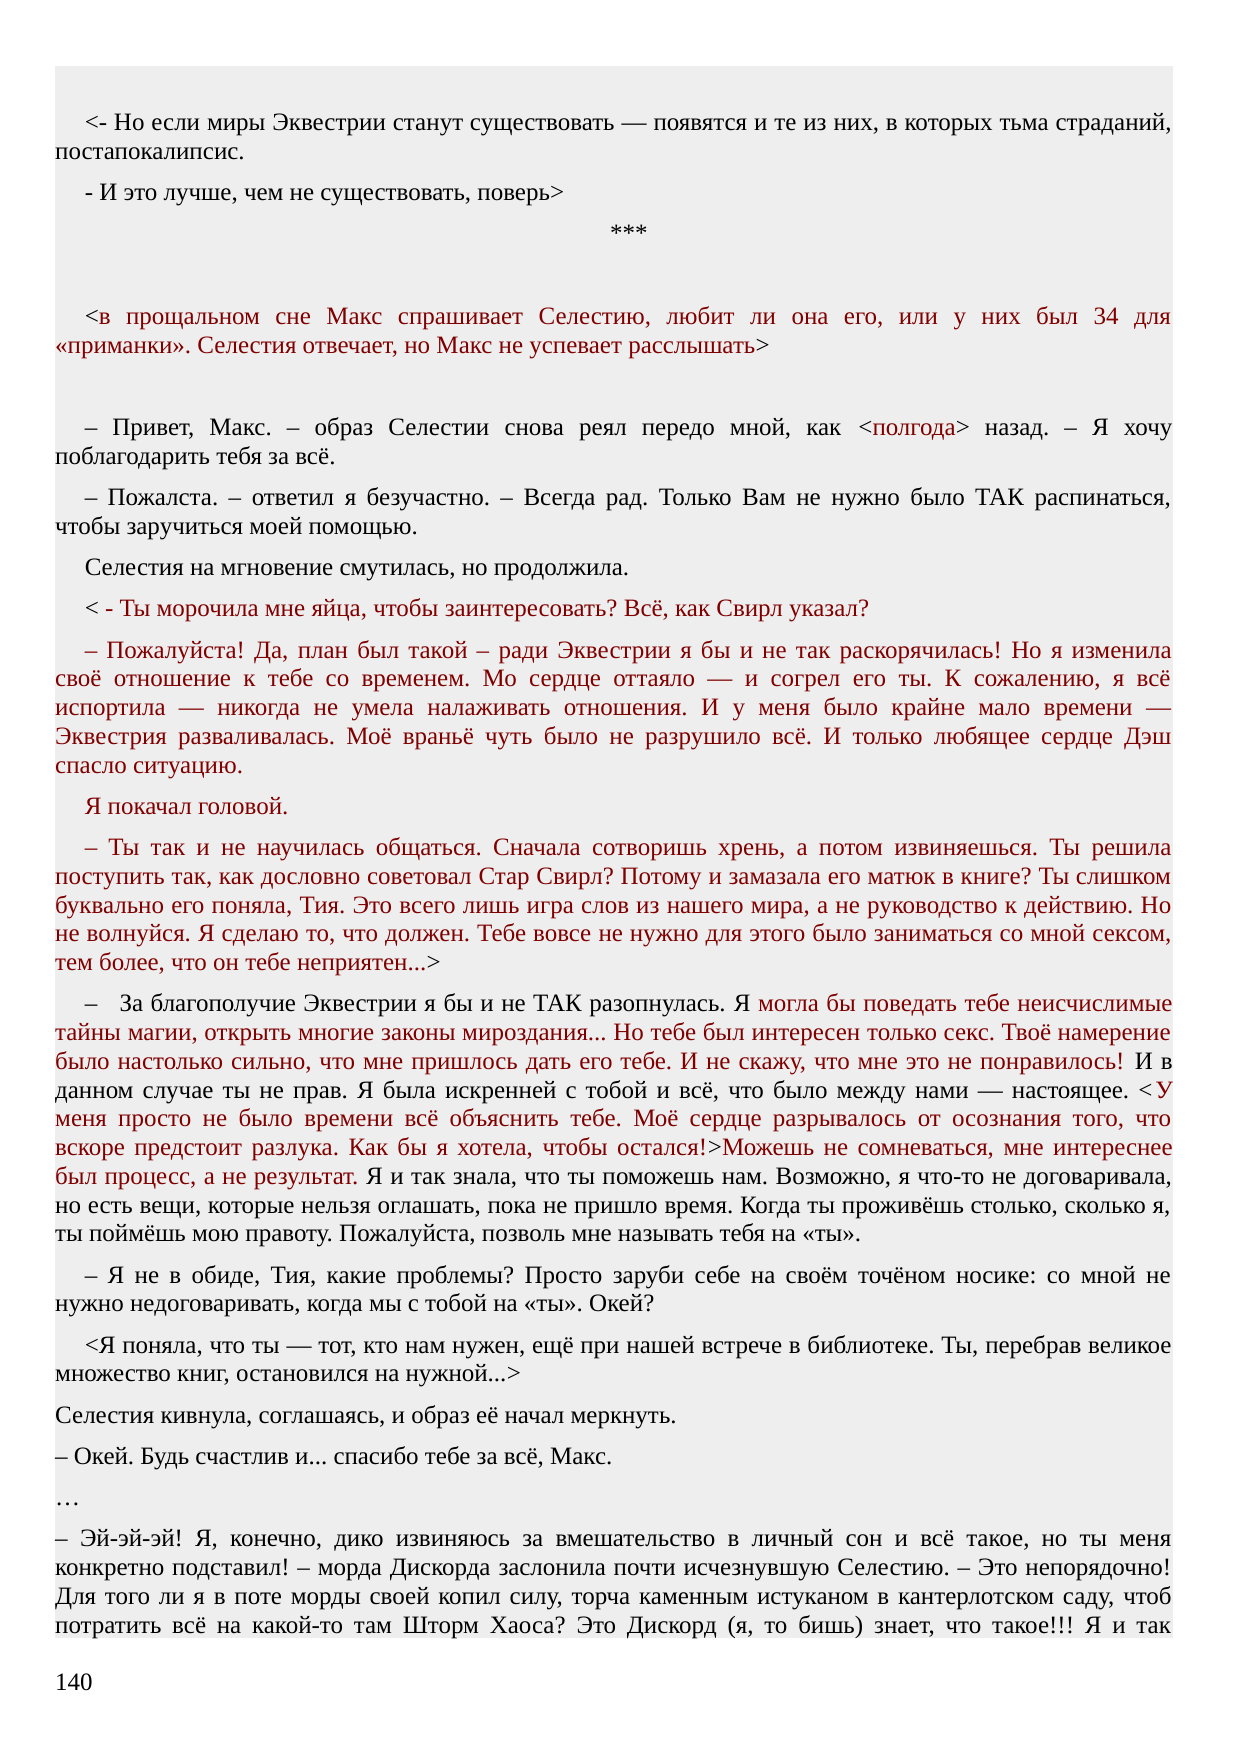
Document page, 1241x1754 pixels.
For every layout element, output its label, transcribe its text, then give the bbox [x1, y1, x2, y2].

text – Пожалуйста! Да, план был такой – ради Эквестрии я бы и не так раскорячилась! Но я изменила своё отношение к тебе со временем. Мо сердце оттаяло — и согрел его ты. К сожалению, я всё испортила — никогда не умела налаживать отношения. И у меня было крайне мало времени — Эквестрия разваливалась. Моё враньё чуть было не разрушило всё. И только любящее сердце Дэш спасло ситуацию. [55, 635, 1173, 778]
text – За благополучие Эквестрии я бы и не ТАК разопнулась. Я могла бы поведать тебе неисчислимые тайны магии, открыть многие законы мироздания... Но тебе был интересен только секс. Твоё намерение было настолько сильно, что мне пришлось дать его тебе. И не скажу, что мне это не понравилось! И в данном случае ты не прав. Я была искренней с тобой и всё, что было между нами — настоящее. <У меня просто не было времени всё объяснить тебе. Моё сердце разрывалось от осознания того, что вскоре предстоит разлука. Как бы я хотела, чтобы остался!>Можешь не сомневаться, мне интереснее был процесс, а не результат. Я и так знала, что ты поможешь нам. Возможно, я что-то не договаривала, но есть вещи, которые нельзя оглашать, пока не пришло время. Когда ты проживёшь столько, сколько я, ты поймёшь мою правоту. Пожалуйста, позволь мне называть тебя на «ты». [55, 988, 1173, 1247]
text – Я не в обиде, Тия, какие проблемы? Просто заруби себе на своём точёном носике: со мной не нужно недоговаривать, когда мы с тобой на «ты». Окей? [55, 1260, 1173, 1317]
text <в прощальном сне Макс спрашивает Селестию, любит ли она его, или у них был 34 для «приманки». Селестия отвечает, но Макс не успевает расслышать> [55, 301, 1173, 358]
text – Ты так и не научилась общаться. Сначала сотворишь хрень, а потом извиняешься. Ты решила поступить так, как дословно советовал Стар Свирл? Потому и замазала его матюк в книге? Ты слишком буквально его поняла, Тия. Это всего лишь игра слов из нашего мира, а не руководство к действию. Но не волнуйся. Я сделаю то, что должен. Тебе вовсе не нужно для этого было заниматься со мной сексом, тем более, что он тебе неприятен...> [55, 832, 1173, 976]
text – Окей. Будь счастлив и... спасибо тебе за всё, Макс. [55, 1441, 1173, 1470]
text < - Ты морочила мне яйца, чтобы заинтересовать? Всё, как Свирл указал? [55, 593, 1173, 622]
text Я покачал головой. [55, 791, 1173, 820]
text … [55, 1482, 1173, 1511]
text Селестия на мгновение смутилась, но продолжила. [55, 552, 1173, 581]
text *** [55, 218, 1173, 247]
text – Привет, Макс. – образ Селестии снова реял передо мной, как <полгода> назад. – Я хочу поблагодарить тебя за всё. [55, 412, 1173, 470]
text - И это лучше, чем не существовать, поверь> [55, 177, 1173, 206]
text – Эй-эй-эй! Я, конечно, дико извиняюсь за вмешательство в личный сон и всё такое, но ты меня конкретно подставил! – морда Дискорда заслонила почти исчезнувшую Селестию. – Это непорядочно! Для того ли я в поте морды своей копил силу, торча каменным истуканом в кантерлотском саду, чтоб потратить всё на какой-то там Шторм Хаоса? Это Дискорд (я, то бишь) знает, что такое!!! Я и так [55, 1523, 1173, 1638]
text Селестия кивнула, соглашаясь, и образ её начал меркнуть. [55, 1400, 1173, 1428]
text – Пожалста. – ответил я безучастно. – Всегда рад. Только Вам не нужно было ТАК распинаться, чтобы заручиться моей помощью. [55, 482, 1173, 540]
text <Я поняла, что ты — тот, кто нам нужен, ещё при нашей встрече в библиотеке. Ты, перебрав великое множество книг, остановился на нужной...> [55, 1330, 1173, 1387]
text <- Но если миры Эквестрии станут существовать — появятся и те из них, в которых тьма страданий, постапокалипсис. [55, 107, 1173, 165]
